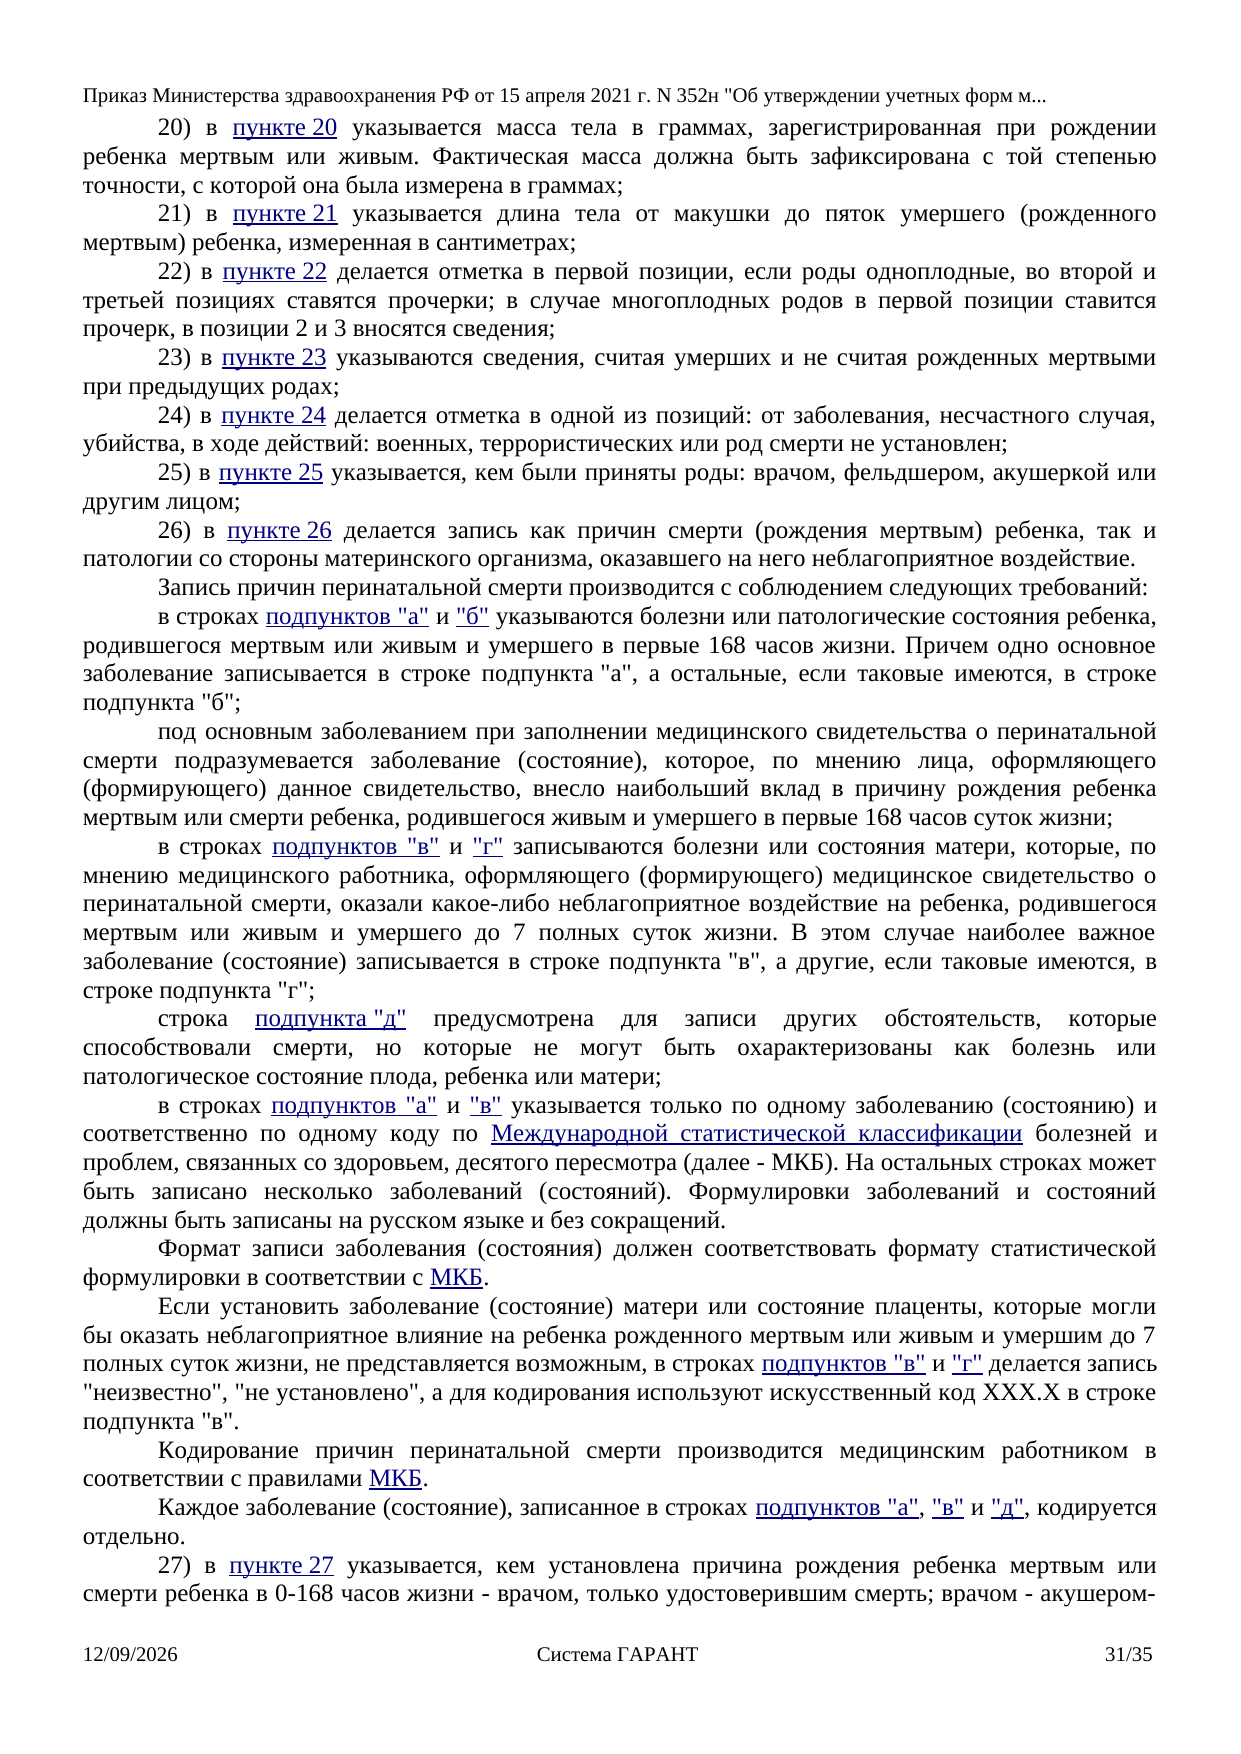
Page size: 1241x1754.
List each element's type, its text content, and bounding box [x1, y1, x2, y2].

text в строках подпунктов "в" и "г" записываются болезни или состояния матери, которые, по мнению медицинского работника, оформляющего (формирующего) медицинское свидетельство о перинатальной смерти, оказали какое-либо неблагоприятное воздействие на ребенка, родившегося мертвым или живым и умершего до 7 полных суток жизни. В этом случае наиболее важное заболевание (состояние) записывается в строке подпункта "в", а другие, если таковые имеются, в строке подпункта "г"; [83, 831, 1157, 1003]
text Кодирование причин перинатальной смерти производится медицинским работником в соответствии с правилами МКБ. [83, 1435, 1157, 1492]
text Запись причин перинатальной смерти производится с соблюдением следующих требований: [83, 572, 1157, 601]
text 24) в пункте 24 делается отметка в одной из позиций: от заболевания, несчастного случая, убийства, в ходе действий: военных, террористических или род смерти не установлен; [83, 400, 1157, 457]
text Каждое заболевание (состояние), записанное в строках подпунктов "а", "в" и "д", кодируется отдельно. [83, 1492, 1157, 1550]
text 20) в пункте 20 указывается масса тела в граммах, зарегистрированная при рождении ребенка мертвым или живым. Фактическая масса должна быть зафиксирована с той степенью точности, с которой она была измерена в граммах; [83, 112, 1157, 198]
text 27) в пункте 27 указывается, кем установлена причина рождения ребенка мертвым или смерти ребенка в 0-168 часов жизни - врачом, только удостоверившим смерть; врачом - акушером- [83, 1550, 1157, 1607]
text в строках подпунктов "а" и "б" указываются болезни или патологические состояния ребенка, родившегося мертвым или живым и умершего в первые 168 часов жизни. Причем одно основное заболевание записывается в строке подпункта "а", а остальные, если таковые имеются, в строке подпункта "б"; [83, 601, 1157, 716]
text 25) в пункте 25 указывается, кем были приняты роды: врачом, фельдшером, акушеркой или другим лицом; [83, 457, 1157, 515]
text 26) в пункте 26 делается запись как причин смерти (рождения мертвым) ребенка, так и патологии со стороны материнского организма, оказавшего на него неблагоприятное воздействие. [83, 515, 1157, 572]
text 23) в пункте 23 указываются сведения, считая умерших и не считая рожденных мертвыми при предыдущих родах; [83, 342, 1157, 400]
text 22) в пункте 22 делается отметка в первой позиции, если роды одноплодные, во второй и третьей позициях ставятся прочерки; в случае многоплодных родов в первой позиции ставится прочерк, в позиции 2 и 3 вносятся сведения; [83, 256, 1157, 342]
text 21) в пункте 21 указывается длина тела от макушки до пяток умершего (рожденного мертвым) ребенка, измеренная в сантиметрах; [83, 198, 1157, 256]
text под основным заболеванием при заполнении медицинского свидетельства о перинатальной смерти подразумевается заболевание (состояние), которое, по мнению лица, оформляющего (формирующего) данное свидетельство, внесло наибольший вклад в причину рождения ребенка мертвым или смерти ребенка, родившегося живым и умершего в первые 168 часов суток жизни; [83, 716, 1157, 831]
text Если установить заболевание (состояние) матери или состояние плаценты, которые могли бы оказать неблагоприятное влияние на ребенка рожденного мертвым или живым и умершим до 7 полных суток жизни, не представляется возможным, в строках подпунктов "в" и "г" делается запись "неизвестно", "не установлено", а для кодирования используют искусственный код ХХХ.Х в строке подпункта "в". [83, 1291, 1157, 1435]
text в строках подпунктов "а" и "в" указывается только по одному заболеванию (состоянию) и соответственно по одному коду по Международной статистической классификации болезней и проблем, связанных со здоровьем, десятого пересмотра (далее - МКБ). На остальных строках может быть записано несколько заболеваний (состояний). Формулировки заболеваний и состояний должны быть записаны на русском языке и без сокращений. [83, 1090, 1157, 1233]
text Формат записи заболевания (состояния) должен соответствовать формату статистической формулировки в соответствии с МКБ. [83, 1233, 1157, 1291]
text строка подпункта "д" предусмотрена для записи других обстоятельств, которые способствовали смерти, но которые не могут быть охарактеризованы как болезнь или патологическое состояние плода, ребенка или матери; [83, 1003, 1157, 1090]
